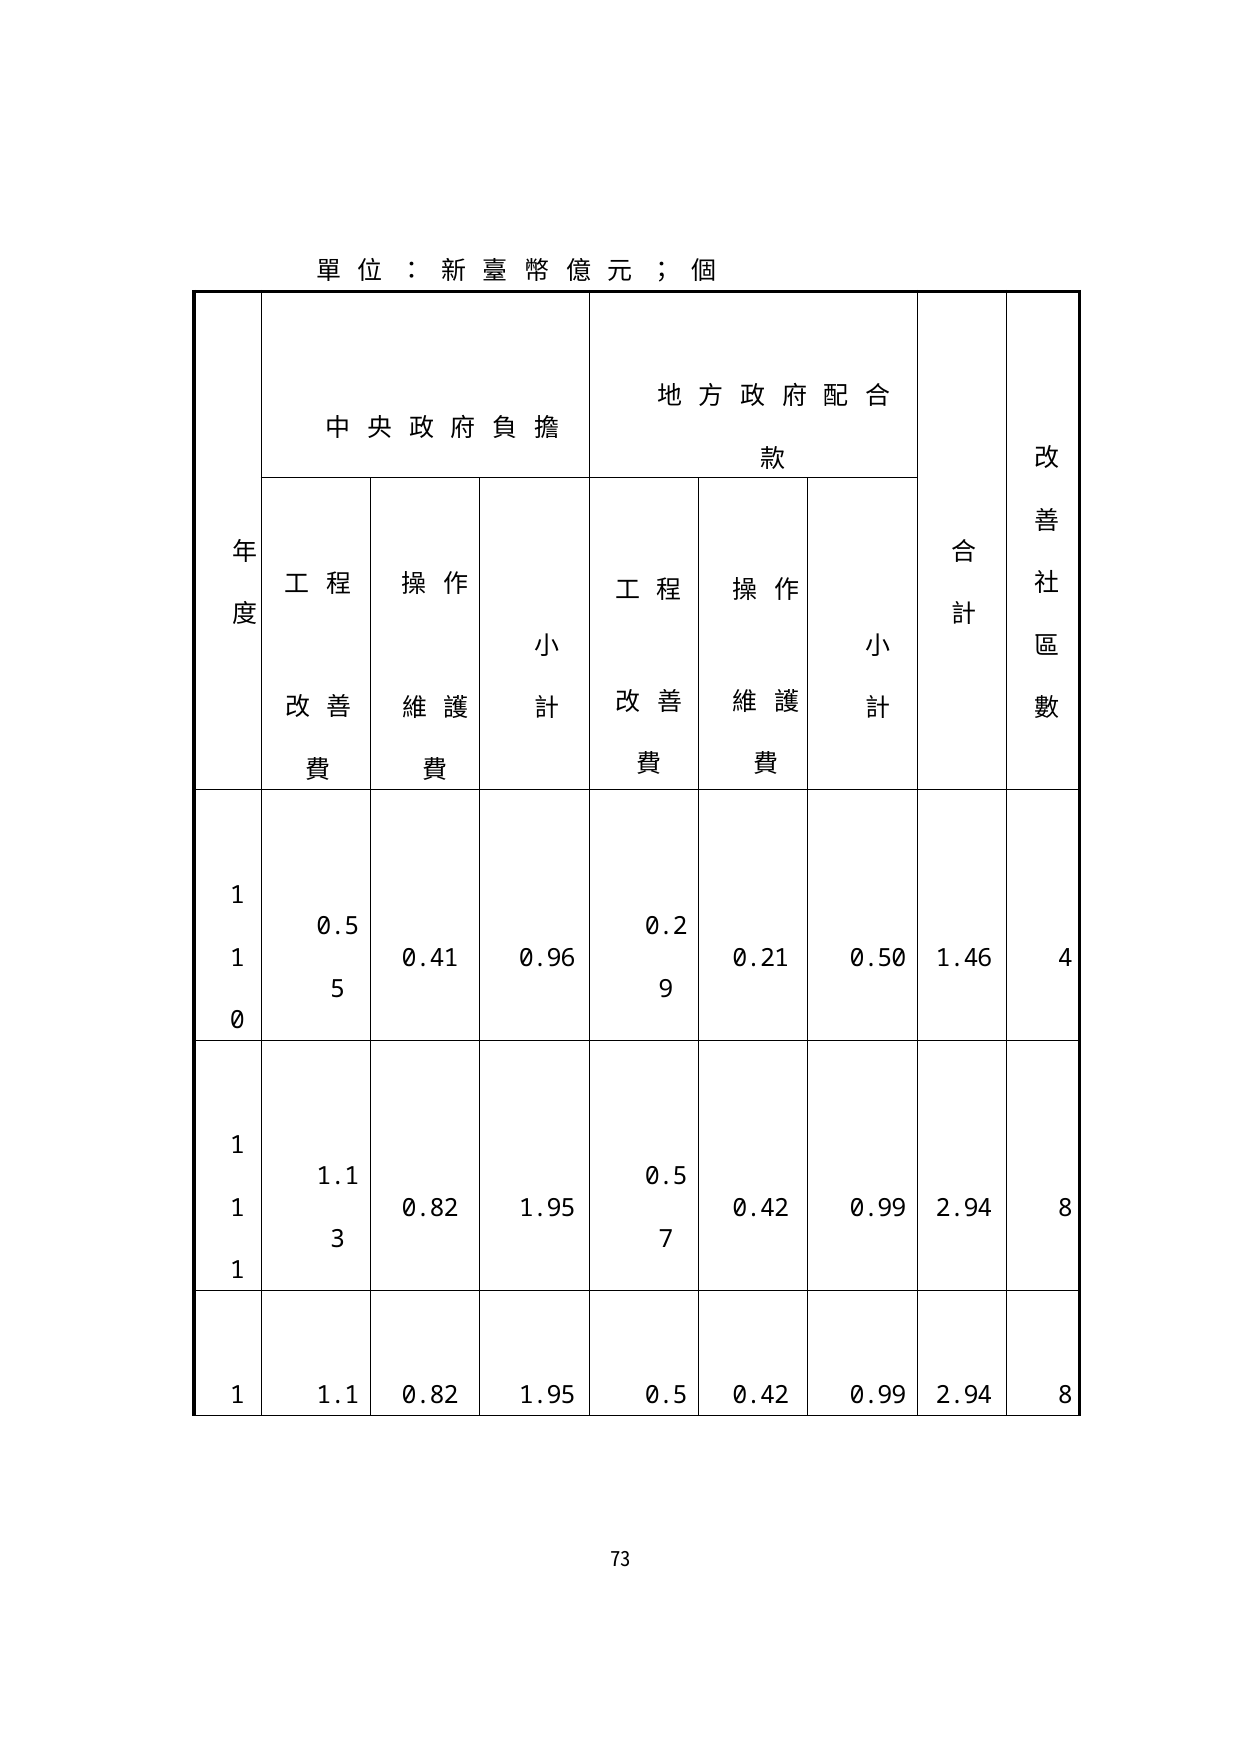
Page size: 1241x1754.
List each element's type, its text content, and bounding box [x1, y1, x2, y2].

table_cell 小計 [808, 478, 917, 789]
table_cell 110 [196, 790, 261, 1040]
table_cell 0.42 [699, 1291, 807, 1415]
table_header 改善社區數 [1007, 293, 1078, 789]
table_header 年度 [196, 293, 261, 789]
table_cell 8 [1007, 1041, 1078, 1290]
table_cell 0.82 [371, 1291, 479, 1415]
table_cell 0.21 [699, 790, 807, 1040]
table_header 中央政府負擔 [262, 293, 589, 477]
table_cell 1.13 [262, 1041, 370, 1290]
table_cell 0.57 [590, 1041, 698, 1290]
table_cell 工程 改善費 [590, 478, 698, 789]
table_cell 0.5 [590, 1291, 698, 1415]
table_cell 8 [1007, 1291, 1078, 1415]
table_cell 0.55 [262, 790, 370, 1040]
table_cell 0.99 [808, 1041, 917, 1290]
table_cell 1.46 [918, 790, 1006, 1040]
table_cell 2.94 [918, 1291, 1006, 1415]
table_cell 1.95 [480, 1041, 589, 1290]
table_cell 4 [1007, 790, 1078, 1040]
table_cell 1.95 [480, 1291, 589, 1415]
text 單位：新臺幣億元；個 [183, 227, 1058, 290]
table_cell 111 [196, 1041, 261, 1290]
table_cell 0.41 [371, 790, 479, 1040]
table_cell 操作 維護費 [699, 478, 807, 789]
table_header 合計 [918, 293, 1006, 789]
table_cell 0.96 [480, 790, 589, 1040]
table_cell 0.82 [371, 1041, 479, 1290]
table_cell 0.42 [699, 1041, 807, 1290]
table_cell 0.29 [590, 790, 698, 1040]
table_cell 2.94 [918, 1041, 1006, 1290]
table_cell 1 [196, 1291, 261, 1415]
table_cell 0.50 [808, 790, 917, 1040]
table_cell 操作 維護費 [371, 478, 479, 789]
table_header 地方政府配合款 [590, 293, 917, 477]
table_cell 工程 改善費 [262, 478, 370, 789]
table_cell 小計 [480, 478, 589, 789]
table_cell 0.99 [808, 1291, 917, 1415]
table_cell 1.1 [262, 1291, 370, 1415]
